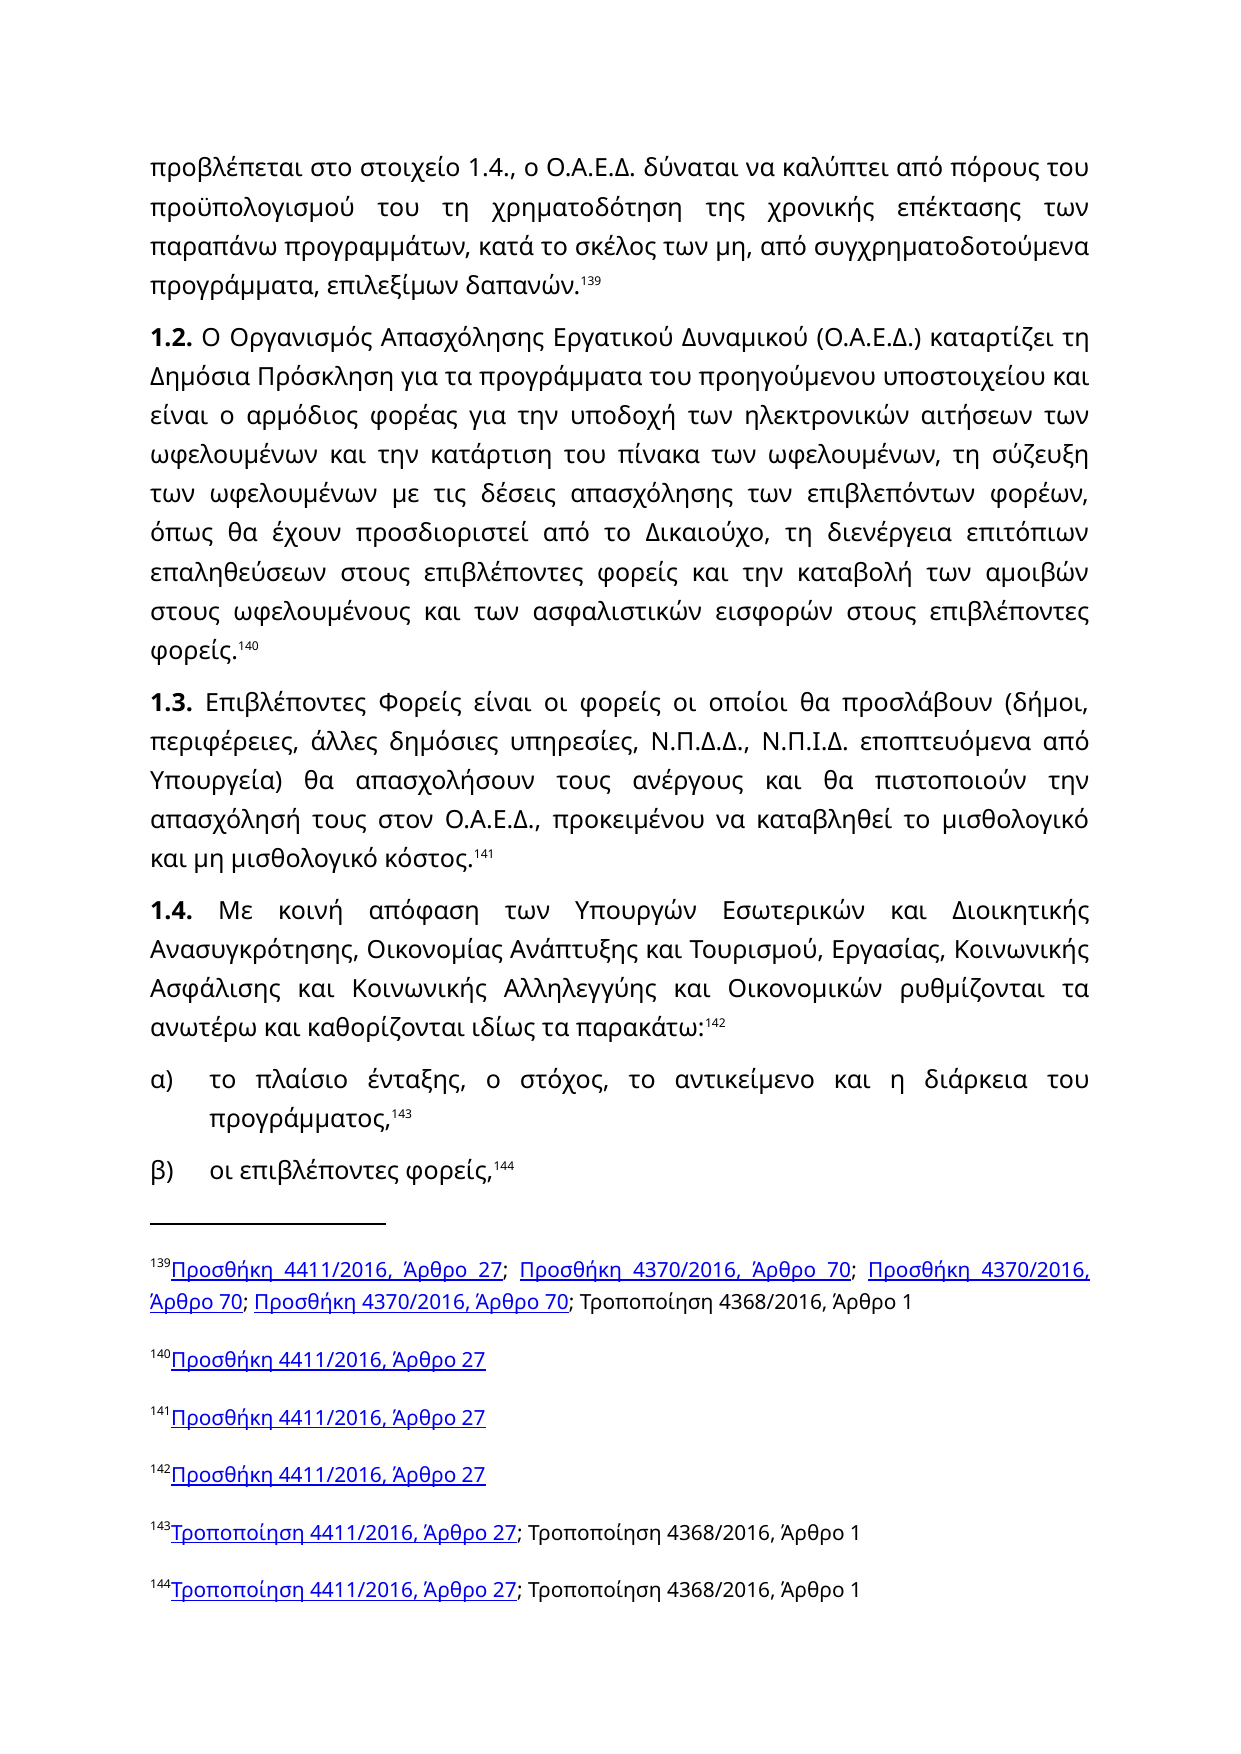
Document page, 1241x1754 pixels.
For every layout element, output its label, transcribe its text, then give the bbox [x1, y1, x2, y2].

text 1.2. Ο Οργανισμός Απασχόλησης Εργατικού Δυναμικού (Ο.Α.Ε.Δ.) καταρτίζει τη Δημόσια Πρόσκληση για τα προγράμματα του προηγούμενου υποστοιχείου και είναι ο αρμόδιος φορέας για την υποδοχή των ηλεκτρονικών αιτήσεων των ωφελουμένων και την κατάρτιση του πίνακα των ωφελουμένων, τη σύζευξη των ωφελουμένων με τις δέσεις απασχόλησης των επιβλεπόντων φορέων, όπως θα έχουν προσδιοριστεί από το Δικαιούχο, τη διενέργεια επιτόπιων επαληθεύσεων στους επιβλέποντες φορείς και την καταβολή των αμοιβών στους ωφελουμένους και των ασφαλιστικών εισφορών στους επιβλέποντες φορείς. [150, 319, 1090, 667]
text Τροποποίηση 4411/2016, Άρθρο 27; Τροποποίηση 4368/2016, Άρθρο 1 [150, 1576, 1090, 1604]
text Προσθήκη 4411/2016, Άρθρο 27 [150, 1403, 1090, 1431]
text 1.4. Με κοινή απόφαση των Υπουργών Εσωτερικών και Διοικητικής Ανασυγκρότησης, Οικονομίας Ανάπτυξης και Τουρισμού, Εργασίας, Κοινωνικής Ασφάλισης και Κοινωνικής Αλληλεγγύης και Οικονομικών ρυθμίζονται τα ανωτέρω και καθορίζονται ιδίως τα παρακάτω: [150, 892, 1090, 1044]
text Προσθήκη 4411/2016, Άρθρο 27; Προσθήκη 4370/2016, Άρθρο 70; Προσθήκη 4370/2016, Άρθρο 70; Προσθήκη 4370/2016, Άρθρο 70; Τροποποίηση 4368/2016, Άρθρο 1 [150, 1255, 1090, 1316]
text προβλέπεται στο στοιχείο 1.4., ο Ο.Α.Ε.Δ. δύναται να καλύπτει από πόρους του προϋπολογισμού του τη χρηματοδότηση της χρονικής επέκτασης των παραπάνω προγραμμάτων, κατά το σκέλος των μη, από συγχρηματοδοτούμενα προγράμματα, επιλεξίμων δαπανών. [150, 150, 1090, 302]
text Τροποποίηση 4411/2016, Άρθρο 27; Τροποποίηση 4368/2016, Άρθρο 1 [150, 1518, 1090, 1546]
list α) το πλαίσιο ένταξης, ο στόχος, το αντικείμενο και η διάρκεια του προγράμματος, [150, 1062, 1090, 1135]
text 1.3. Επιβλέποντες Φορείς είναι οι φορείς οι οποίοι θα προσλάβουν (δήμοι, περιφέρειες, άλλες δημόσιες υπηρεσίες, Ν.Π.Δ.Δ., Ν.Π.Ι.Δ. εποπτευόμενα από Υπουργεία) θα απασχολήσουν τους ανέργους και θα πιστοποιούν την απασχόλησή τους στον Ο.Α.Ε.Δ., προκειμένου να καταβληθεί το μισθολογικό και μη μισθολογικό κόστος. [150, 684, 1090, 875]
text Προσθήκη 4411/2016, Άρθρο 27 [150, 1460, 1090, 1489]
text Προσθήκη 4411/2016, Άρθρο 27 [150, 1345, 1090, 1373]
list β) οι επιβλέποντες φορείς, [150, 1152, 1090, 1187]
